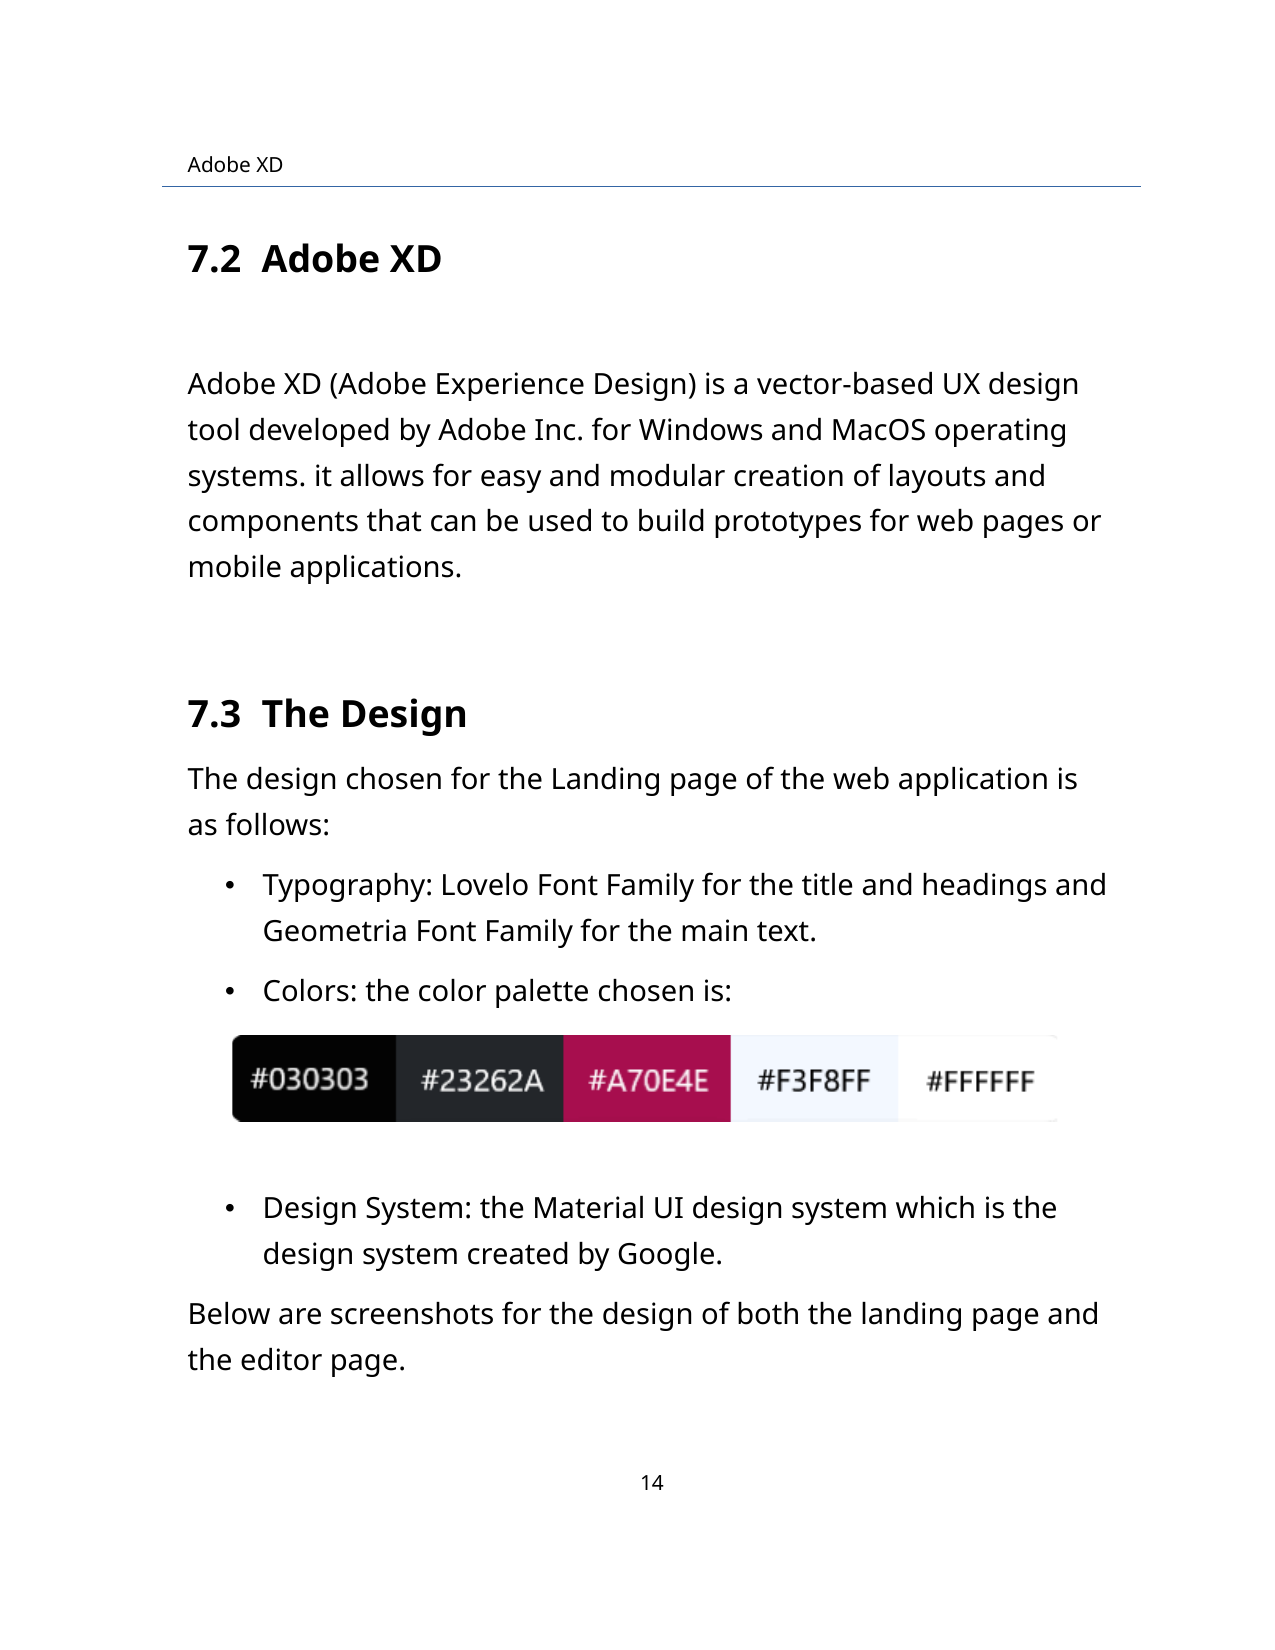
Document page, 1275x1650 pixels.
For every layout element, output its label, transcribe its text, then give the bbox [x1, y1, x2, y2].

text The design chosen for the Landing page of the web application is as follows: [187, 758, 1116, 844]
list Design System: the Material UI design system which is the design system created by Google. [225, 1187, 1116, 1273]
subtitle The Design [187, 687, 1116, 738]
text Below are screenshots for the design of both the landing page and the editor page. [187, 1293, 1116, 1378]
subtitle Adobe XD [187, 232, 1116, 283]
picture [232, 1035, 1058, 1122]
list Typography: Lovelo Font Family for the title and headings and Geometria Font Family for the main text. [225, 864, 1116, 950]
list Colors: the color palette chosen is: [225, 970, 1116, 1010]
text Adobe XD (Adobe Experience Design) is a vector-based UX design tool developed by Adobe Inc. for Windows and MacOS operating systems. it allows for easy and modular creation of layouts and components that can be used to build prototypes for web pages or mobile applications. [187, 364, 1116, 586]
